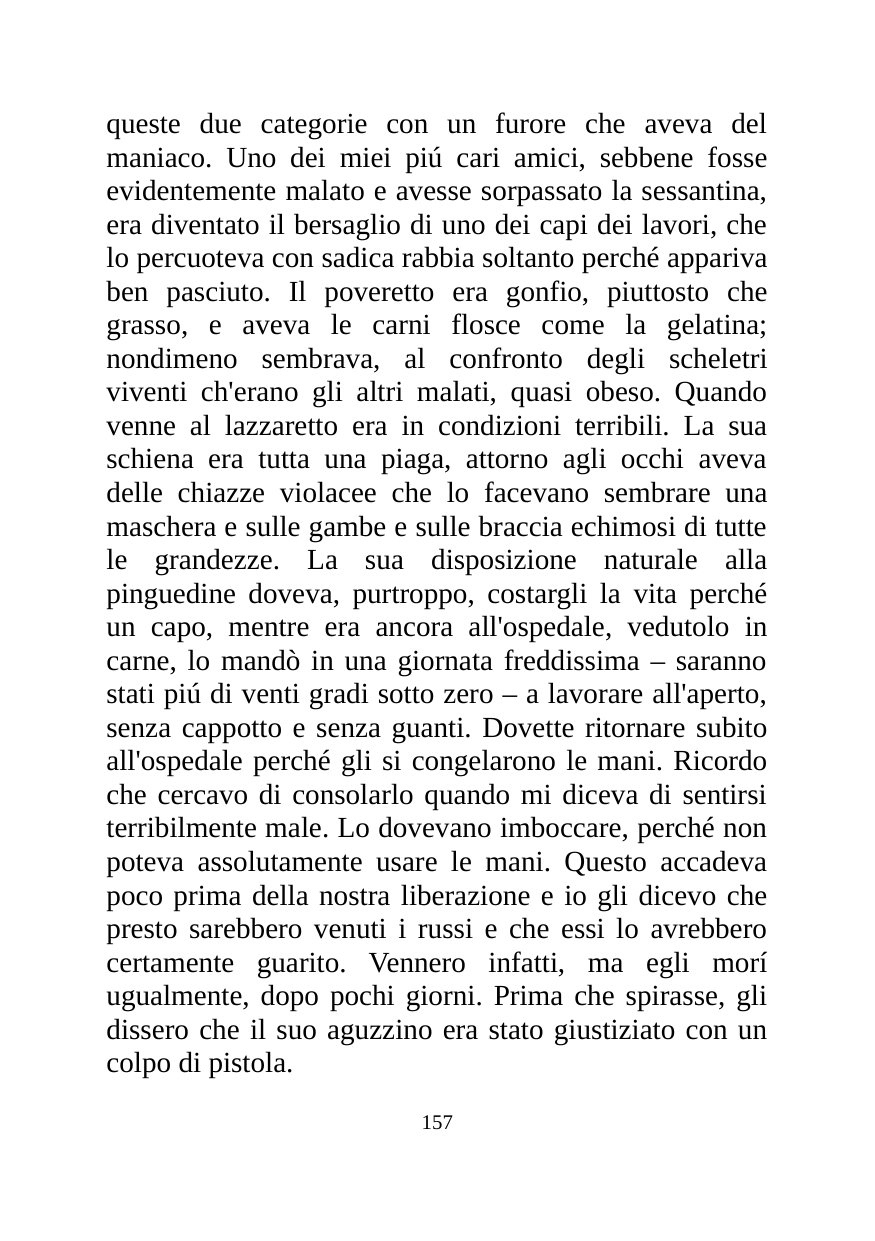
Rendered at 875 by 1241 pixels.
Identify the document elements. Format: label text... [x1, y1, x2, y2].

text queste due categorie con un furore che aveva del maniaco. Uno dei miei piú cari amici, sebbene fosse evidentemente malato e avesse sorpassato la sessantina, era diventato il bersaglio di uno dei capi dei lavori, che lo percuoteva con sadica rabbia soltanto perché appariva ben pasciuto. Il poveretto era gonfio, piuttosto che grasso, e aveva le carni flosce come la gelatina; nondimeno sembrava, al confronto degli scheletri viventi ch'erano gli altri malati, quasi obeso. Quando venne al lazzaretto era in condizioni terribili. La sua schiena era tutta una piaga, attorno agli occhi aveva delle chiazze violacee che lo facevano sembrare una maschera e sulle gambe e sulle braccia echimosi di tutte le grandezze. La sua disposizione naturale alla pinguedine doveva, purtroppo, costargli la vita perché un capo, mentre era ancora all'ospedale, vedutolo in carne, lo mandò in una giornata freddissima – saranno stati piú di venti gradi sotto zero – a lavorare all'aperto, senza cappotto e senza guanti. Dovette ritornare subito all'ospedale perché gli si congelarono le mani. Ricordo che cercavo di consolarlo quando mi diceva di sentirsi terribilmente male. Lo dovevano imboccare, perché non poteva assolutamente usare le mani. Questo accadeva poco prima della nostra liberazione e io gli dicevo che presto sarebbero venuti i russi e che essi lo avrebbero certamente guarito. Vennero infatti, ma egli morí ugualmente, dopo pochi giorni. Prima che spirasse, gli dissero che il suo aguzzino era stato giustiziato con un colpo di pistola. [106, 106, 768, 1079]
